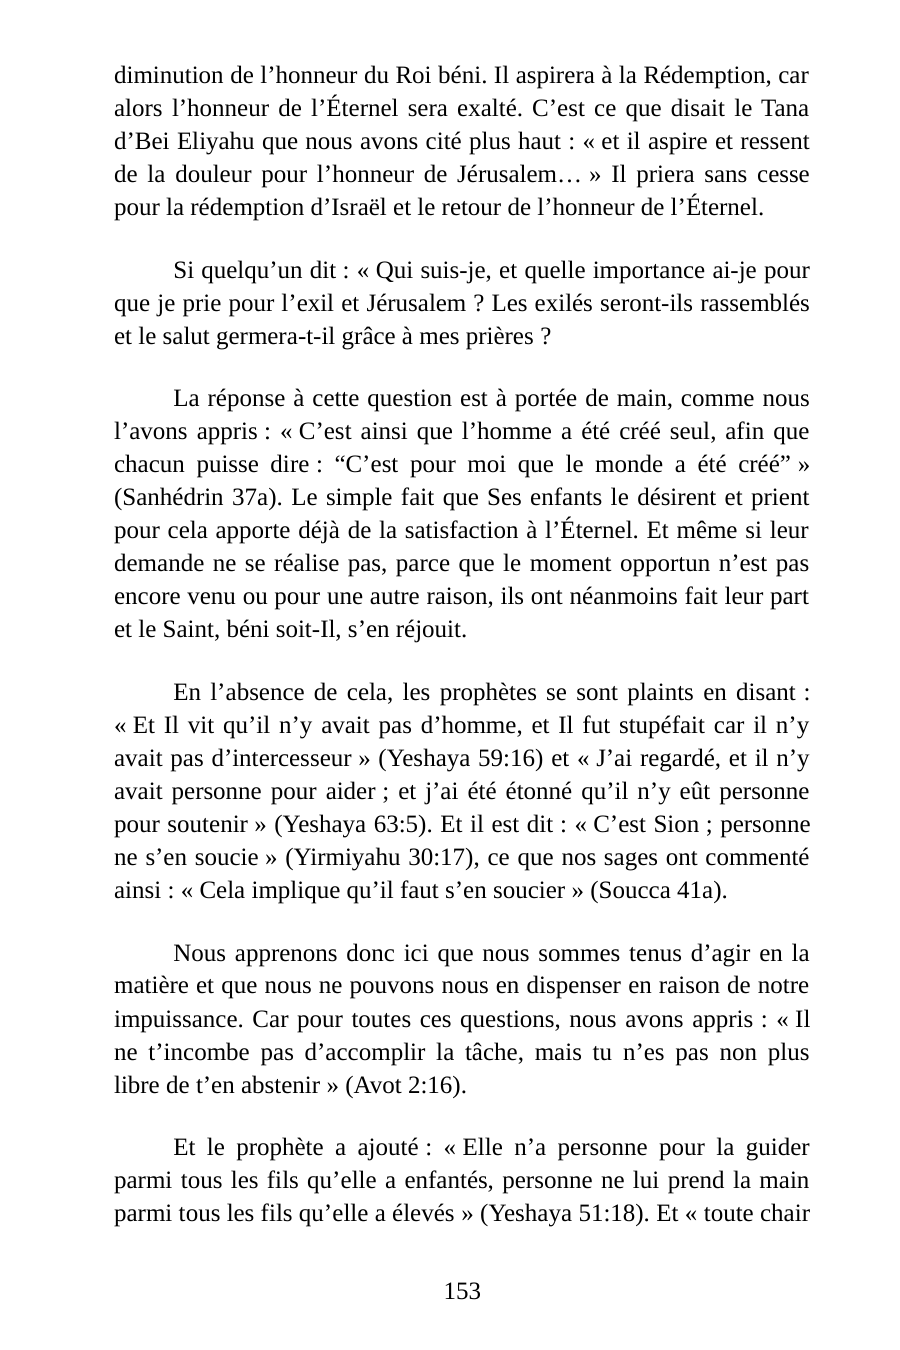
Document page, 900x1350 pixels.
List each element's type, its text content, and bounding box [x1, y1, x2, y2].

text La réponse à cette question est à portée de main, comme nous l’avons appris : « C’est ainsi que l’homme a été créé seul, afin que chacun puisse dire : “C’est pour moi que le monde a été créé” » (Sanhédrin 37a). Le simple fait que Ses enfants le désirent et prient pour cela apporte déjà de la satisfaction à l’Éternel. Et même si leur demande ne se réalise pas, parce que le moment opportun n’est pas encore venu ou pour une autre raison, ils ont néanmoins fait leur part et le Saint, béni soit-Il, s’en réjouit. [114, 383, 810, 643]
text En l’absence de cela, les prophètes se sont plaints en disant : « Et Il vit qu’il n’y avait pas d’homme, et Il fut stupéfait car il n’y avait pas d’intercesseur » (Yeshaya 59:16) et « J’ai regardé, et il n’y avait personne pour aider ; et j’ai été étonné qu’il n’y eût personne pour soutenir » (Yeshaya 63:5). Et il est dit : « C’est Sion ; personne ne s’en soucie » (Yirmiyahu 30:17), ce que nos sages ont commenté ainsi : « Cela implique qu’il faut s’en soucier » (Soucca 41a). [114, 677, 810, 904]
text Si quelqu’un dit : « Qui suis-je, et quelle importance ai-je pour que je prie pour l’exil et Jérusalem ? Les exilés seront-ils rassemblés et le salut germera-t-il grâce à mes prières ? [114, 255, 810, 349]
text Et le prophète a ajouté : « Elle n’a personne pour la guider parmi tous les fils qu’elle a enfantés, personne ne lui prend la main parmi tous les fils qu’elle a élevés » (Yeshaya 51:18). Et « toute chair [114, 1132, 810, 1227]
text diminution de l’honneur du Roi béni. Il aspirera à la Rédemption, car alors l’honneur de l’Éternel sera exalté. C’est ce que disait le Tana d’Bei Eliyahu que nous avons cité plus haut : « et il aspire et ressent de la douleur pour l’honneur de Jérusalem… » Il priera sans cesse pour la rédemption d’Israël et le retour de l’honneur de l’Éternel. [114, 60, 810, 221]
text Nous apprenons donc ici que nous sommes tenus d’agir en la matière et que nous ne pouvons nous en dispenser en raison de notre impuissance. Car pour toutes ces questions, nous avons appris : « Il ne t’incombe pas d’accomplir la tâche, mais tu n’es pas non plus libre de t’en abstenir » (Avot 2:16). [114, 938, 810, 1098]
